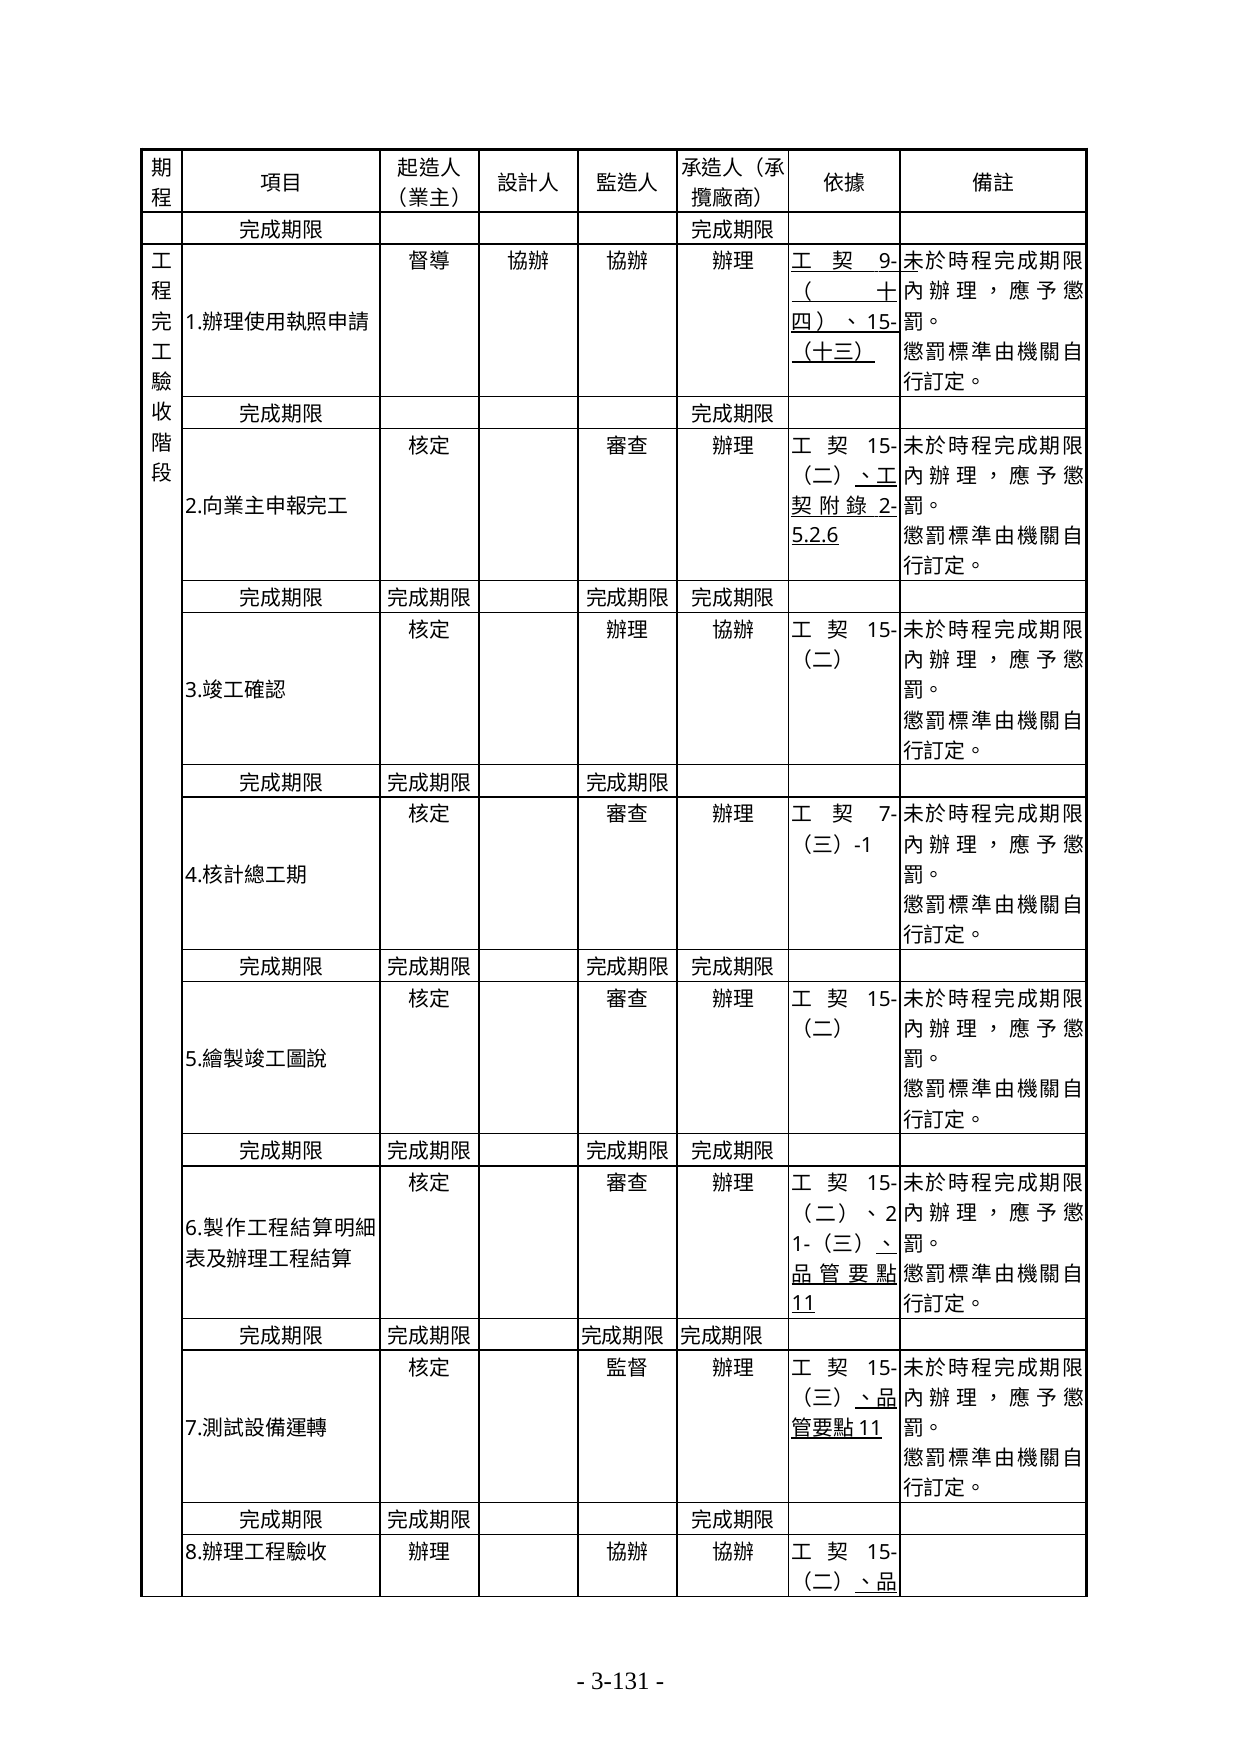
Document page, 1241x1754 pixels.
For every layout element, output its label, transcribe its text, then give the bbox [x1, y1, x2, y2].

table_cell 辦理 [678, 1351, 788, 1502]
table_cell 完成期限 [183, 1134, 379, 1165]
table_cell 辦理 [678, 245, 788, 396]
table_cell 辦理 [678, 982, 788, 1133]
table_cell 未於時程完成期限內辦理，應予懲罰。 懲罰標準由機關自行訂定。 [901, 1167, 1085, 1317]
table_cell 工契15-（三）、品管要點11 [789, 1351, 899, 1502]
table_cell 協辦 [579, 1535, 676, 1596]
table_cell 完成期限 [678, 950, 788, 981]
table_cell 審查 [579, 429, 676, 580]
table_cell [480, 1134, 577, 1165]
table_cell [480, 213, 577, 243]
table_cell [381, 213, 478, 243]
table_cell [480, 429, 577, 580]
table_cell 督導 [381, 245, 478, 396]
table_cell 完成期限 [183, 213, 379, 243]
table_cell 核定 [381, 798, 478, 949]
table_cell 協辦 [678, 613, 788, 764]
table_cell 工契9-（十四）、15-（十三） [789, 245, 899, 396]
table_cell 工契15-（二） [789, 982, 899, 1133]
table_cell [480, 1319, 577, 1349]
table_cell 工契15-（二）、工契附錄2-5.2.6 [789, 429, 899, 580]
table_cell 完成期限 [678, 1134, 788, 1165]
table_cell 辦理 [678, 798, 788, 949]
table_cell 協辦 [678, 1535, 788, 1596]
table_cell 完成期限 [678, 397, 788, 427]
table_cell 工契15-（二）、品 [789, 1535, 899, 1596]
table_cell 未於時程完成期限內辦理，應予懲罰。 懲罰標準由機關自行訂定。 [901, 798, 1085, 949]
table_cell [901, 1535, 1085, 1596]
table_cell 完成期限 [183, 765, 379, 796]
table_cell 完成期限 [579, 1319, 676, 1349]
table_cell 2.向業主申報完工 [183, 429, 379, 580]
table_cell 完成期限 [381, 950, 478, 981]
table_cell [789, 397, 899, 427]
table_cell 完成期限 [183, 950, 379, 981]
table_cell [901, 1319, 1085, 1349]
table_cell [143, 213, 181, 243]
table_cell 協辦 [579, 245, 676, 396]
table_cell [480, 397, 577, 427]
table_cell [480, 1535, 577, 1596]
table_cell [789, 950, 899, 981]
table_cell 完成期限 [678, 1319, 788, 1349]
table_cell [480, 1351, 577, 1502]
table_cell 未於時程完成期限內辦理，應予懲罰。 懲罰標準由機關自行訂定。 [901, 982, 1085, 1133]
table_cell [480, 765, 577, 796]
table_cell 核定 [381, 429, 478, 580]
table_cell [901, 950, 1085, 981]
table_cell [480, 613, 577, 764]
table_cell [901, 581, 1085, 612]
table_cell [480, 982, 577, 1133]
table_cell 完成期限 [183, 397, 379, 427]
table_cell 完成期限 [381, 1503, 478, 1534]
table_header 起造人（業主） [381, 151, 478, 211]
table_cell 完成期限 [678, 581, 788, 612]
table_cell [901, 1134, 1085, 1165]
table_cell [381, 397, 478, 427]
table_cell [901, 397, 1085, 427]
table_cell 完成期限 [579, 581, 676, 612]
table_header 承造人（承攬廠商） [678, 151, 788, 211]
table_cell 完成期限 [183, 1319, 379, 1349]
table_cell 核定 [381, 982, 478, 1133]
table_cell 辦理 [381, 1535, 478, 1596]
table_cell [789, 1134, 899, 1165]
table_header 設計人 [480, 151, 577, 211]
table_cell 完成期限 [579, 765, 676, 796]
table_cell 工契7-（三）-1 [789, 798, 899, 949]
table_cell 審查 [579, 798, 676, 949]
table_cell [480, 581, 577, 612]
table_cell 完成期限 [381, 1319, 478, 1349]
table_cell 完成期限 [678, 213, 788, 243]
table_cell 4.核計總工期 [183, 798, 379, 949]
table_cell 完成期限 [579, 1134, 676, 1165]
table_header 備註 [901, 151, 1085, 211]
table_cell 7.測試設備運轉 [183, 1351, 379, 1502]
table_header 項目 [183, 151, 379, 211]
table_cell 核定 [381, 613, 478, 764]
table_cell 監督 [579, 1351, 676, 1502]
table_cell [789, 213, 899, 243]
table_cell 未於時程完成期限內辦理，應予懲罰。 懲罰標準由機關自行訂定。 [901, 245, 1085, 396]
table_cell 3.竣工確認 [183, 613, 379, 764]
table_cell 8.辦理工程驗收 [183, 1535, 379, 1596]
table_cell [480, 1503, 577, 1534]
table_cell 完成期限 [381, 1134, 478, 1165]
table_cell 辦理 [678, 1167, 788, 1317]
table_cell [901, 765, 1085, 796]
table_cell 完成期限 [579, 950, 676, 981]
table_cell 完成期限 [183, 581, 379, 612]
table_cell [789, 765, 899, 796]
table_header 期程 [143, 151, 181, 211]
table_cell 5.繪製竣工圖說 [183, 982, 379, 1133]
table_cell [789, 1319, 899, 1349]
table_cell [579, 1503, 676, 1534]
table_cell [678, 765, 788, 796]
table_cell [480, 950, 577, 981]
table_cell 工契15-（二）、21-（三）、品管要點11 [789, 1167, 899, 1317]
table_cell 完成期限 [183, 1503, 379, 1534]
table_cell [579, 397, 676, 427]
table_cell 完成期限 [678, 1503, 788, 1534]
table_cell [480, 1167, 577, 1317]
table_cell [901, 213, 1085, 243]
table_cell [789, 581, 899, 612]
table_cell 工契15-（二） [789, 613, 899, 764]
table_header 依據 [789, 151, 899, 211]
table_cell [789, 1503, 899, 1534]
table_cell 協辦 [480, 245, 577, 396]
table_cell [480, 798, 577, 949]
table_cell [901, 1503, 1085, 1534]
table_cell 未於時程完成期限內辦理，應予懲罰。 懲罰標準由機關自行訂定。 [901, 1351, 1085, 1502]
table_cell 辦理 [579, 613, 676, 764]
table_header 監造人 [579, 151, 676, 211]
table_cell 工程完工驗收階段 [143, 245, 181, 1596]
table_cell 核定 [381, 1167, 478, 1317]
table_cell 完成期限 [381, 581, 478, 612]
table_cell 辦理 [678, 429, 788, 580]
table_cell 審查 [579, 1167, 676, 1317]
table_cell 未於時程完成期限內辦理，應予懲罰。 懲罰標準由機關自行訂定。 [901, 613, 1085, 764]
table_cell 6.製作工程結算明細表及辦理工程結算 [183, 1167, 379, 1317]
table_cell 未於時程完成期限內辦理，應予懲罰。 懲罰標準由機關自行訂定。 [901, 429, 1085, 580]
table_cell 審查 [579, 982, 676, 1133]
table_cell 核定 [381, 1351, 478, 1502]
table_cell 1.辦理使用執照申請 [183, 245, 379, 396]
table_cell 完成期限 [381, 765, 478, 796]
table_cell [579, 213, 676, 243]
